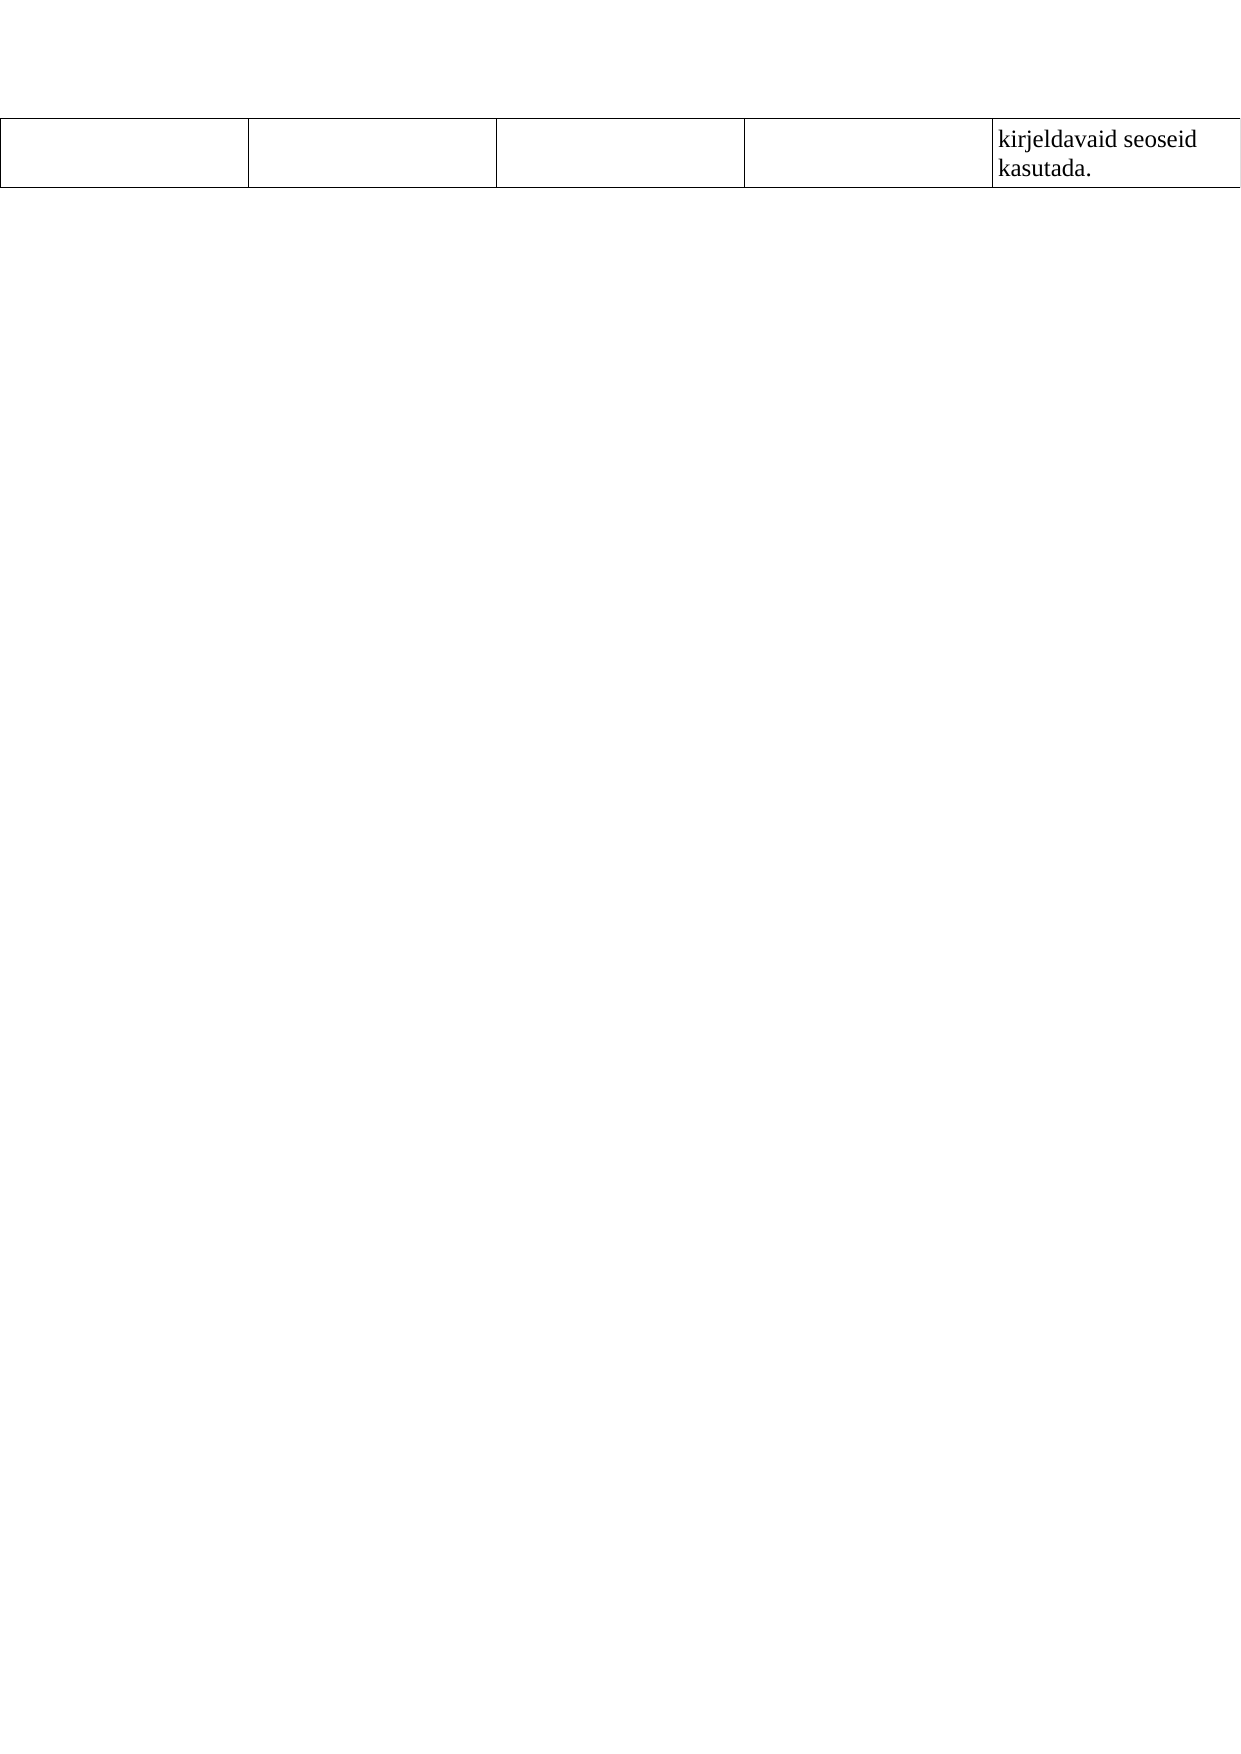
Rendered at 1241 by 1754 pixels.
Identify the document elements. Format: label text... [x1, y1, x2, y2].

table_cell [497, 119, 744, 187]
table_cell [249, 119, 496, 187]
table_cell kirjeldavaid seoseid kasutada. [993, 119, 1240, 187]
table_cell [745, 119, 992, 187]
table_cell [1, 119, 248, 187]
